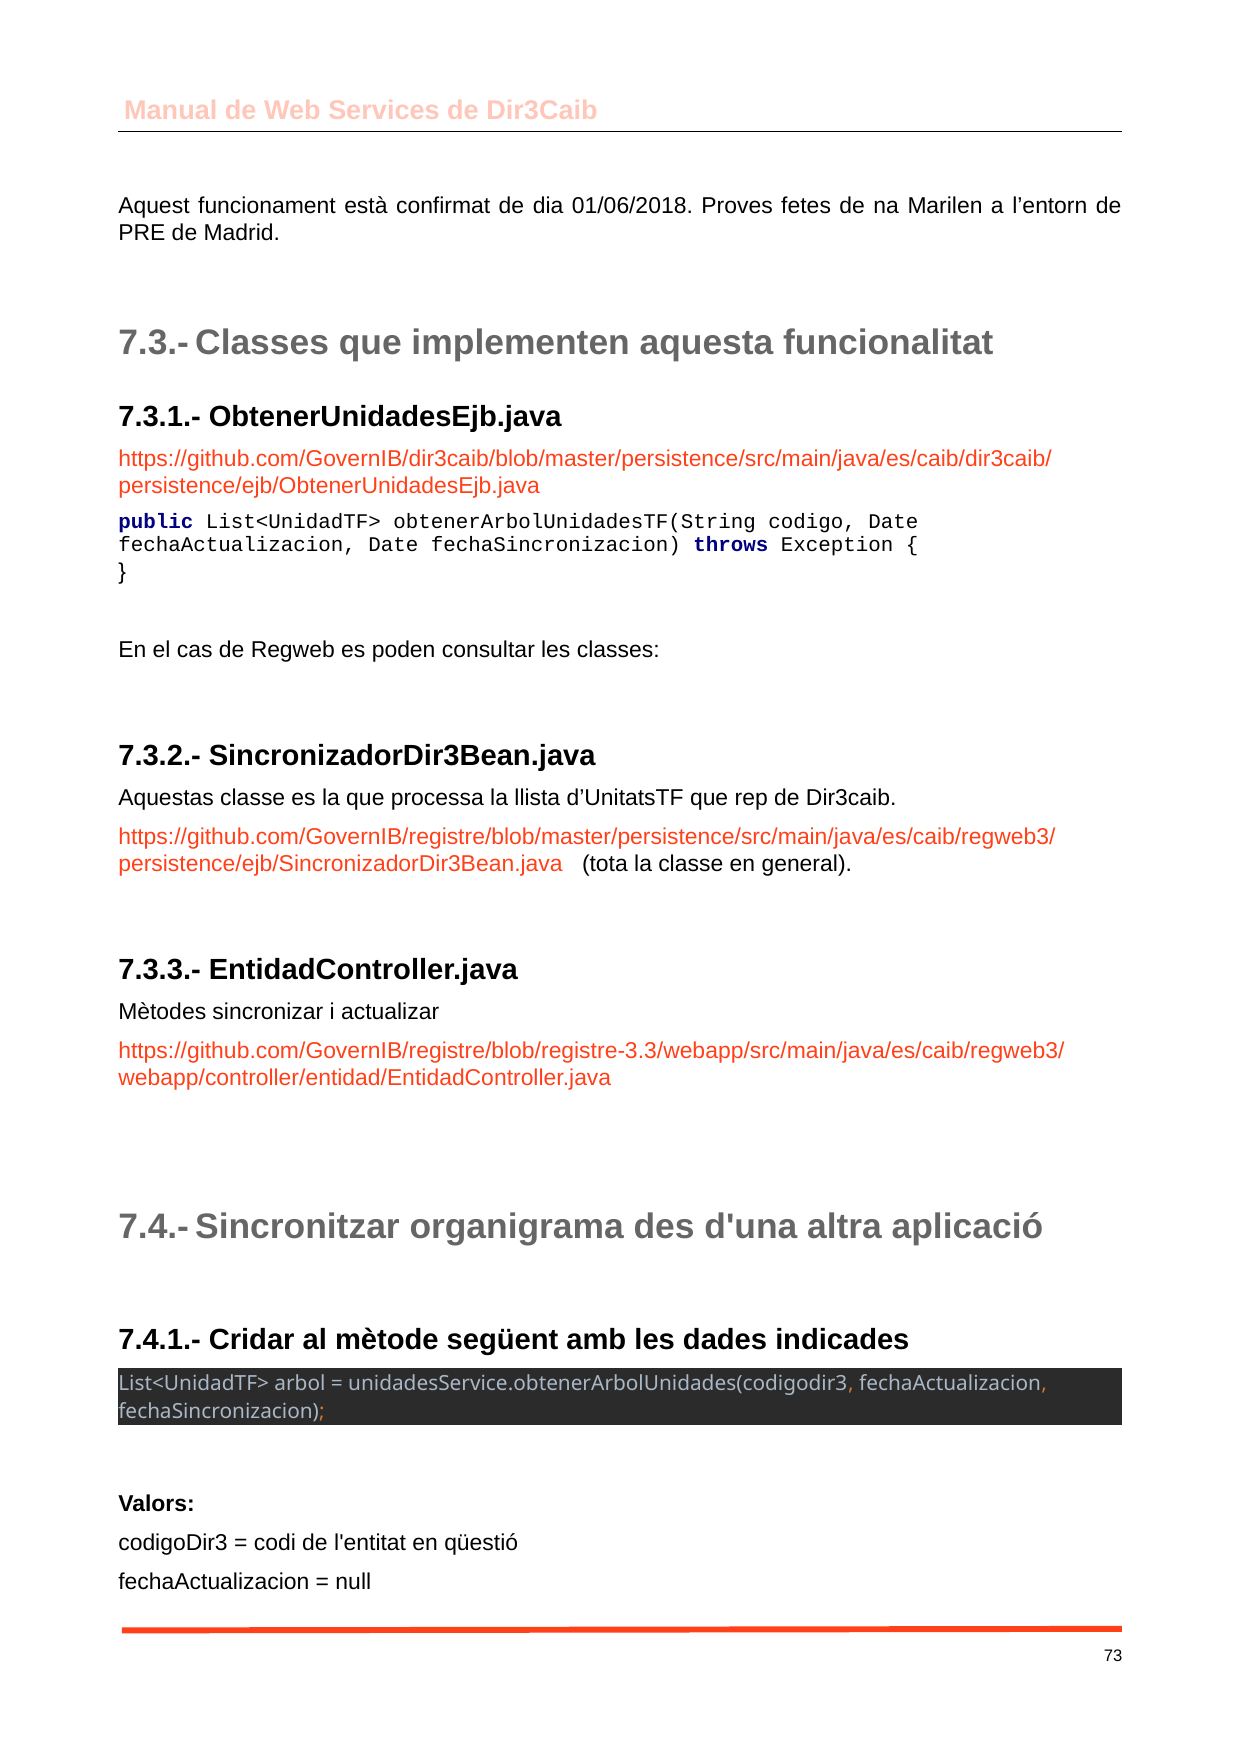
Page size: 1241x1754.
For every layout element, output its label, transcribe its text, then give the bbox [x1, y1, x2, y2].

text Aquest funcionament està confirmat de dia 01/06/2018. Proves fetes de na Marilen a l’entorn de PRE de Madrid. [118, 192, 1122, 245]
subtitle EntidadController.java [118, 952, 1122, 986]
subtitle ObtenerUnidadesEjb.java [118, 399, 1122, 433]
subtitle Cridar al mètode següent amb les dades indicades [118, 1322, 1122, 1356]
text Mètodes sincronizar i actualizar [118, 998, 1122, 1025]
text List<UnidadTF> arbol = unidadesService.obtenerArbolUnidades(codigodir3, fechaActualizacion, fechaSincronizacion); [118, 1368, 1122, 1425]
subtitle SincronizadorDir3Bean.java [118, 738, 1122, 772]
text fechaActualizacion = null [118, 1568, 1122, 1594]
text } [118, 558, 1122, 584]
text https://github.com/GovernIB/dir3caib/blob/master/persistence/src/main/java/es/caib/dir3caib/persistence/ejb/ObtenerUnidadesEjb.java [118, 445, 1122, 498]
text En el cas de Regweb es poden consultar les classes: [118, 636, 1122, 662]
subtitle Classes que implementen aquesta funcionalitat [118, 321, 1122, 362]
text Aquestas classe es la que processa la llista d’UnitatsTF que rep de Dir3caib. [118, 784, 1122, 811]
subtitle Sincronitzar organigrama des d'una altra aplicació [118, 1205, 1122, 1246]
text codigoDir3 = codi de l'entitat en qüestió [118, 1529, 1122, 1556]
text public List<UnidadTF> obtenerArbolUnidadesTF(String codigo, Date fechaActualizacion, Date fechaSincronizacion) throws Exception { [118, 511, 1122, 558]
text https://github.com/GovernIB/registre/blob/master/persistence/src/main/java/es/caib/regweb3/persistence/ejb/SincronizadorDir3Bean.java (tota la classe en general). [118, 823, 1122, 876]
text Valors: [118, 1490, 1122, 1517]
text https://github.com/GovernIB/registre/blob/registre-3.3/webapp/src/main/java/es/caib/regweb3/webapp/controller/entidad/EntidadController.java [118, 1037, 1122, 1090]
